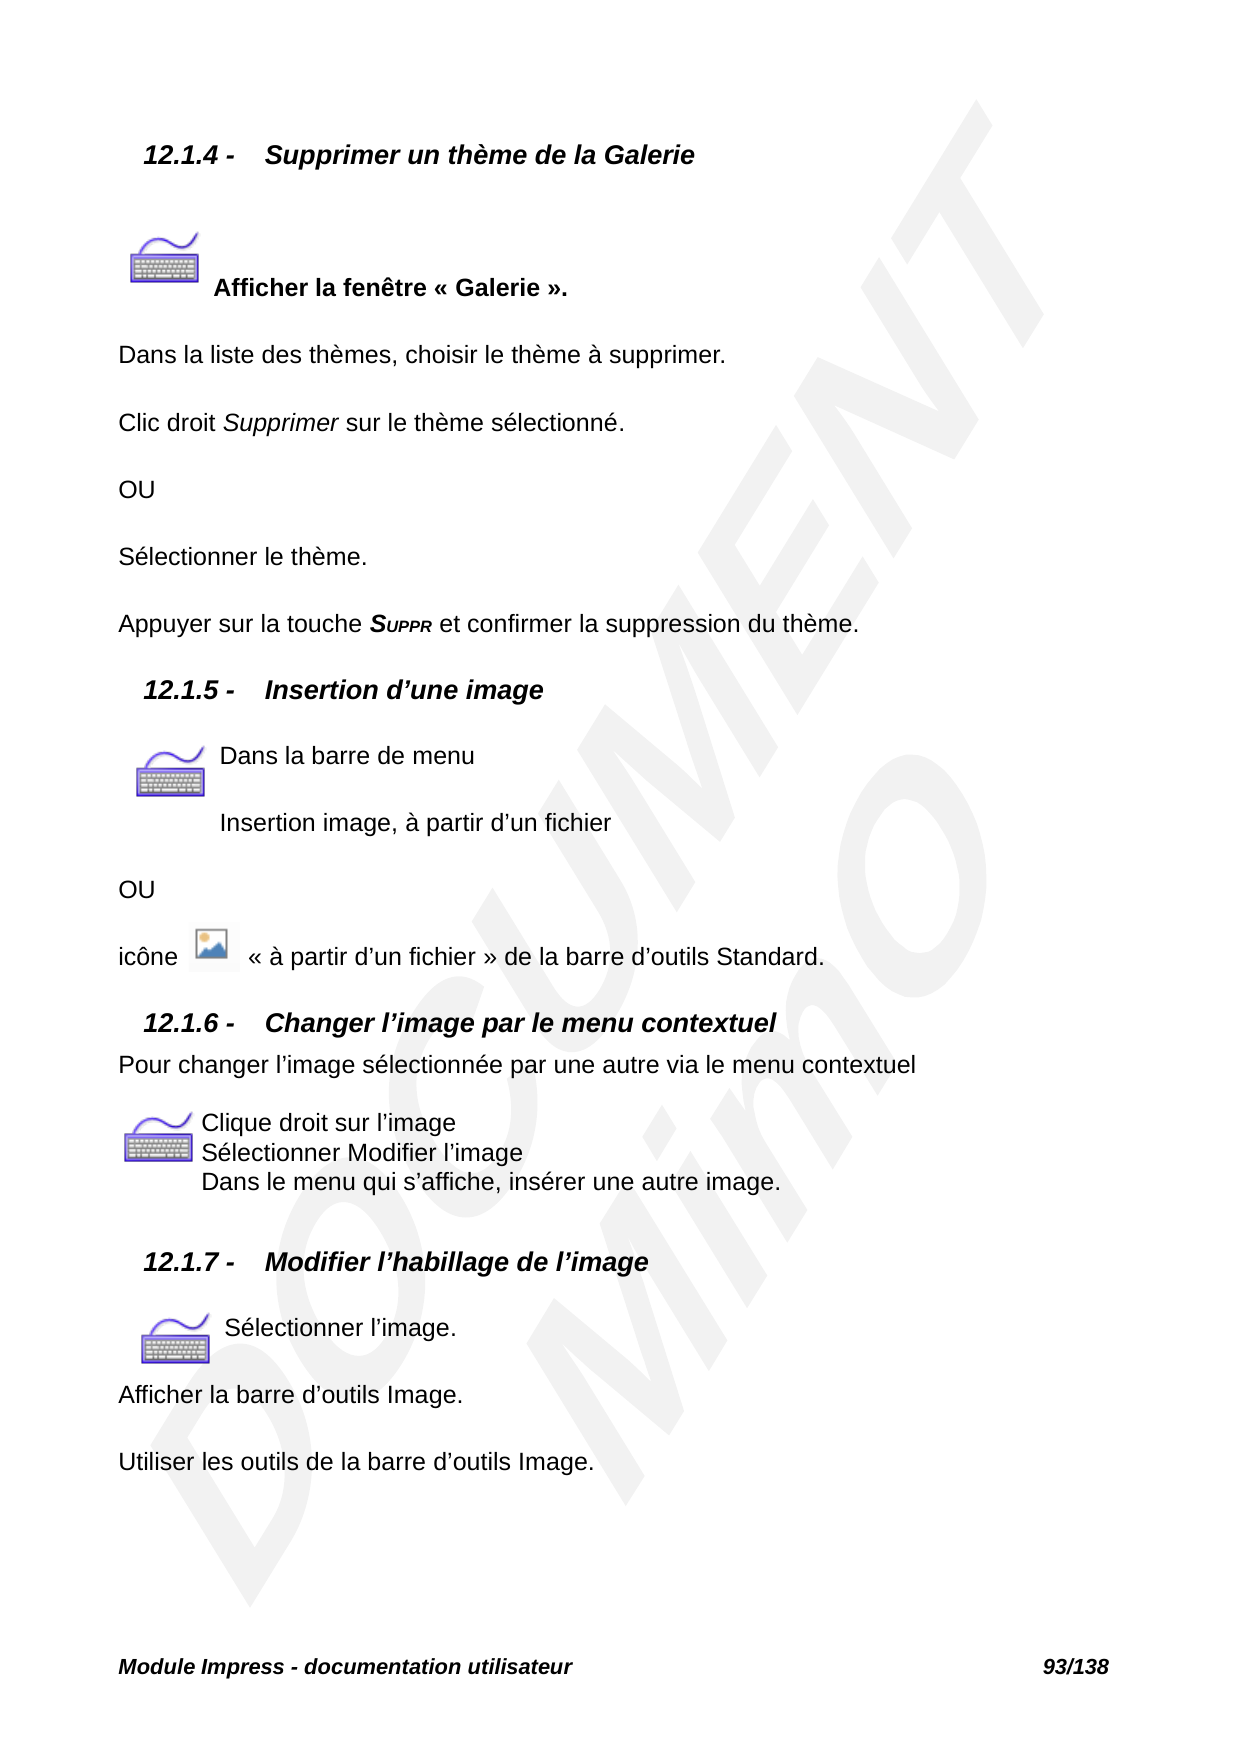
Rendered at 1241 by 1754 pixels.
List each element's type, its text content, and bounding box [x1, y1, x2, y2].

text [118, 1313, 137, 1342]
text OU [118, 875, 1122, 904]
text Dans le menu qui s’affiche, insérer une autre image. [118, 1166, 1122, 1196]
text OU [118, 475, 1122, 504]
subtitle Changer l’image par le menu contextuel [143, 1007, 1122, 1038]
text Afficher la barre d’outils Image. [118, 1380, 1122, 1409]
text Pour changer l’image sélectionnée par une autre via le menu contextuel [118, 1050, 1122, 1079]
picture [137, 1303, 213, 1378]
text Afficher la fenêtre « Galerie ». [118, 273, 1122, 302]
text Dans la liste des thèmes, choisir le thème à supprimer. [118, 340, 1122, 369]
text « à partir d’un fichier » de la barre d’outils Standard. [240, 942, 1122, 971]
picture [188, 922, 240, 972]
text Clic droit Supprimer sur le thème sélectionné. [118, 408, 1122, 437]
subtitle Supprimer un thème de la Galerie [143, 139, 1122, 170]
text Sélectionner l’image. [213, 1313, 1122, 1342]
picture [132, 735, 208, 811]
subtitle Insertion d’une image [143, 673, 1122, 704]
text Sélectionner le thème. [118, 542, 1122, 571]
subtitle Modifier l’habillage de l’image [143, 1245, 1122, 1276]
text Utiliser les outils de la barre d’outils Image. [118, 1447, 1122, 1476]
text Dans la barre de menu [208, 741, 1122, 770]
text Insertion image, à partir d’un fichier [118, 808, 1122, 837]
text Sélectionner Modifier l’image [195, 1137, 1122, 1166]
picture [120, 1101, 195, 1176]
text Appuyer sur la touche Suppr et confirmer la suppression du thème. [118, 609, 1122, 638]
picture [126, 221, 202, 297]
text icône [118, 942, 188, 971]
text Clique droit sur l’image [195, 1108, 1122, 1137]
